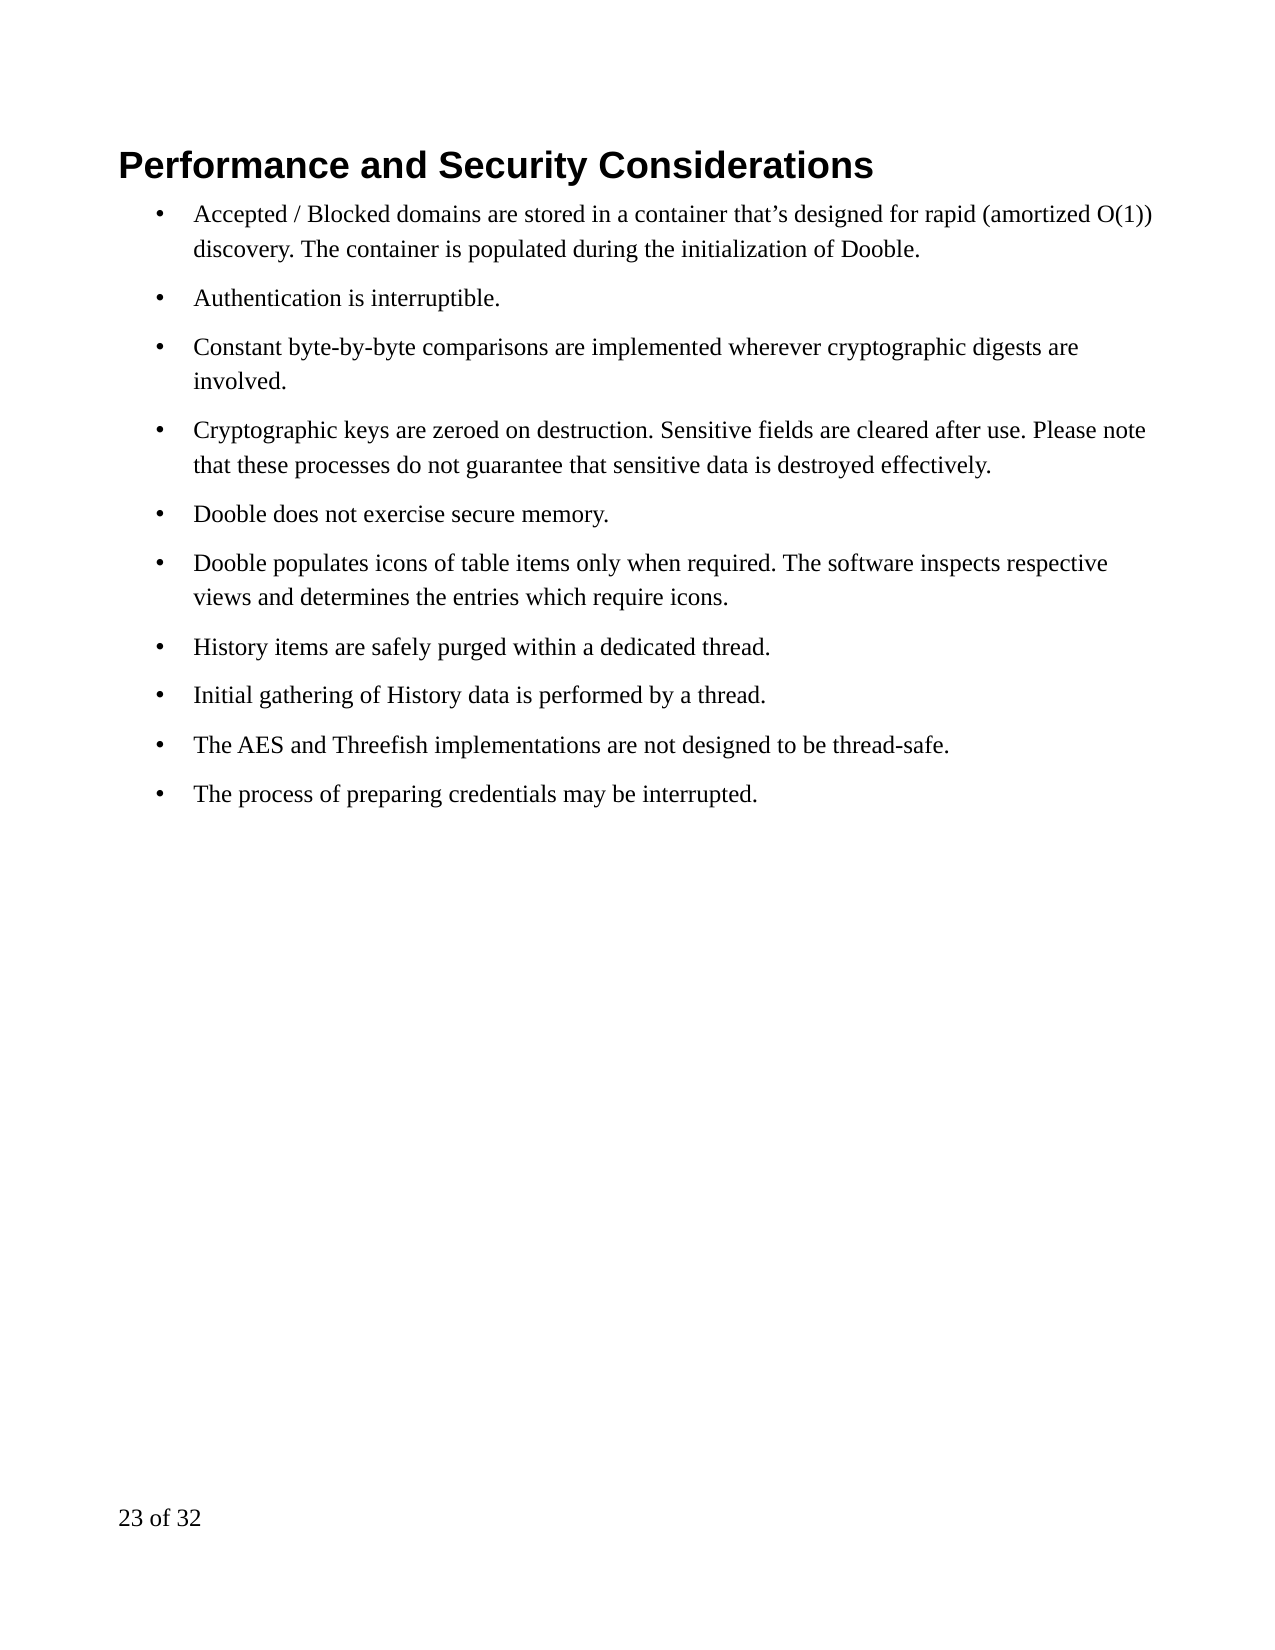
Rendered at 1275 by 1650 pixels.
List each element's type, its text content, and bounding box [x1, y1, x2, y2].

subtitle Performance and Security Considerations [118, 143, 1157, 187]
list Initial gathering of History data is performed by a thread. [156, 681, 1157, 709]
list Dooble populates icons of table items only when required. The software inspects respective views and determines the entries which require icons. [156, 548, 1157, 611]
list History items are safely purged within a dedicated thread. [156, 632, 1157, 660]
list Authentication is interruptible. [156, 283, 1157, 312]
list Cryptographic keys are zeroed on destruction. Sensitive fields are cleared after use. Please note that these processes do not guarantee that sensitive data is destroyed effectively. [156, 415, 1157, 479]
list Dooble does not exercise secure memory. [156, 499, 1157, 528]
list The AES and Threefish implementations are not designed to be thread-safe. [156, 730, 1157, 758]
list Accepted / Blocked domains are stored in a container that’s designed for rapid (amortized O(1)) discovery. The container is populated during the initialization of Dooble. [156, 199, 1157, 262]
list Constant byte-by-byte comparisons are implemented wherever cryptographic digests are involved. [156, 332, 1157, 395]
list The process of preparing credentials may be interrupted. [156, 779, 1157, 807]
